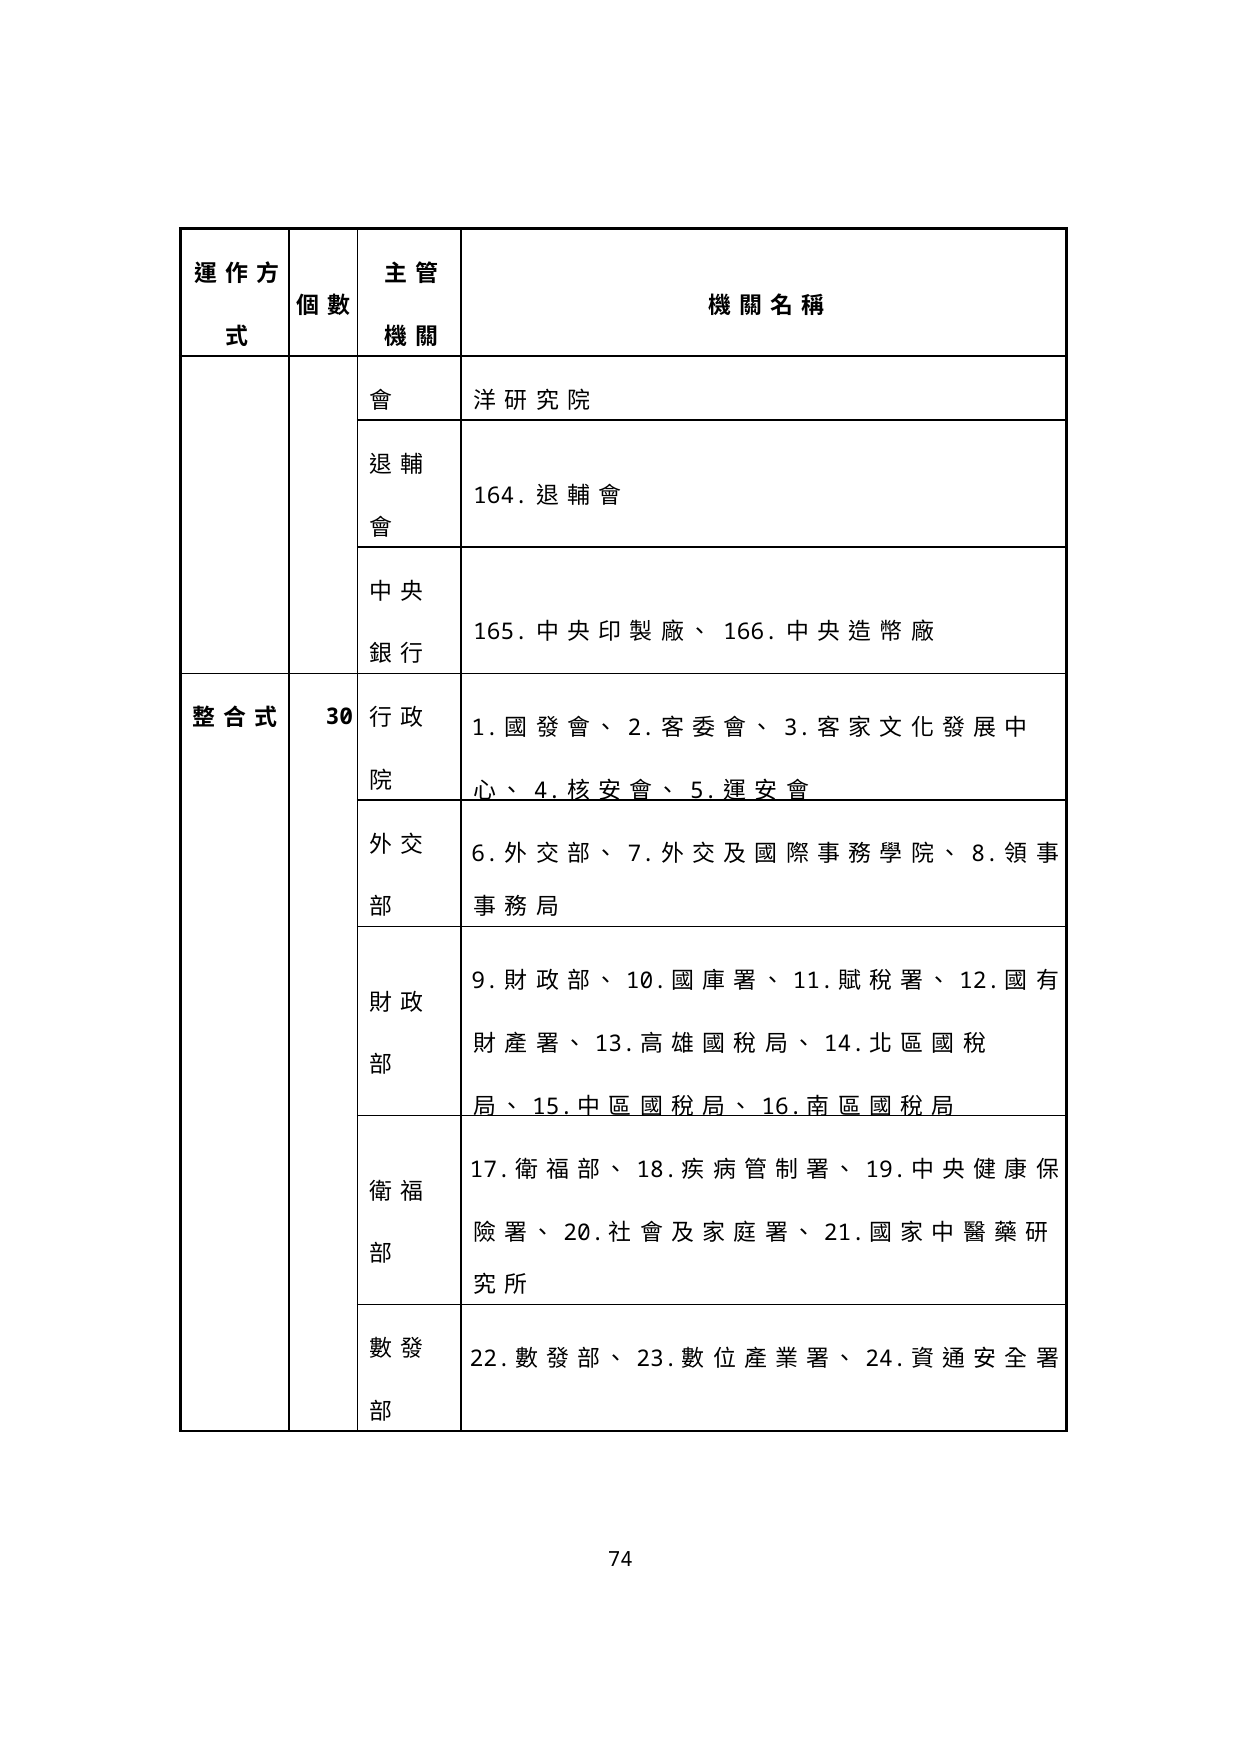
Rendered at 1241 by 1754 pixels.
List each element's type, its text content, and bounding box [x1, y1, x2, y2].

table_cell 退輔會 [358, 421, 460, 546]
table_cell 6.外交部、7.外交及國際事務學院、8.領事事務局 [462, 801, 1065, 926]
table_cell 衛福部 [358, 1116, 460, 1304]
table_cell 165.中央印製廠、166.中央造幣廠 [462, 548, 1065, 672]
table_cell [290, 357, 357, 672]
table_cell 17.衛福部、18.疾病管制署、19.中央健康保險署、20.社會及家庭署、21.國家中醫藥研究所 [462, 1116, 1065, 1304]
table_cell [182, 357, 288, 672]
table_cell 外交部 [358, 801, 460, 926]
table_cell 數發部 [358, 1305, 460, 1430]
table_cell 22.數發部、23.數位產業署、24.資通安全署 [462, 1305, 1065, 1430]
table_header 主管機關 [358, 230, 460, 355]
table_header 機關名稱 [462, 230, 1065, 355]
table_cell 整合式 [182, 674, 288, 1430]
table_cell 財政部 [358, 927, 460, 1115]
table_cell 行政院 [358, 674, 460, 799]
table_cell 164.退輔會 [462, 421, 1065, 546]
table_header 運作方式 [182, 230, 288, 355]
table_cell 會 [358, 357, 460, 419]
table_cell 洋研究院 [462, 357, 1065, 419]
table_cell 9.財政部、10.國庫署、11.賦稅署、12.國有財產署、13.高雄國稅局、14.北區國稅局、15.中區國稅局、16.南區國稅局 [462, 927, 1065, 1115]
table_cell 30 [290, 674, 357, 1430]
table_cell 1.國發會、2.客委會、3.客家文化發展中心、4.核安會、5.運安會 [462, 674, 1065, 799]
table_header 個數 [290, 230, 357, 355]
table_cell 中央銀行 [358, 548, 460, 672]
